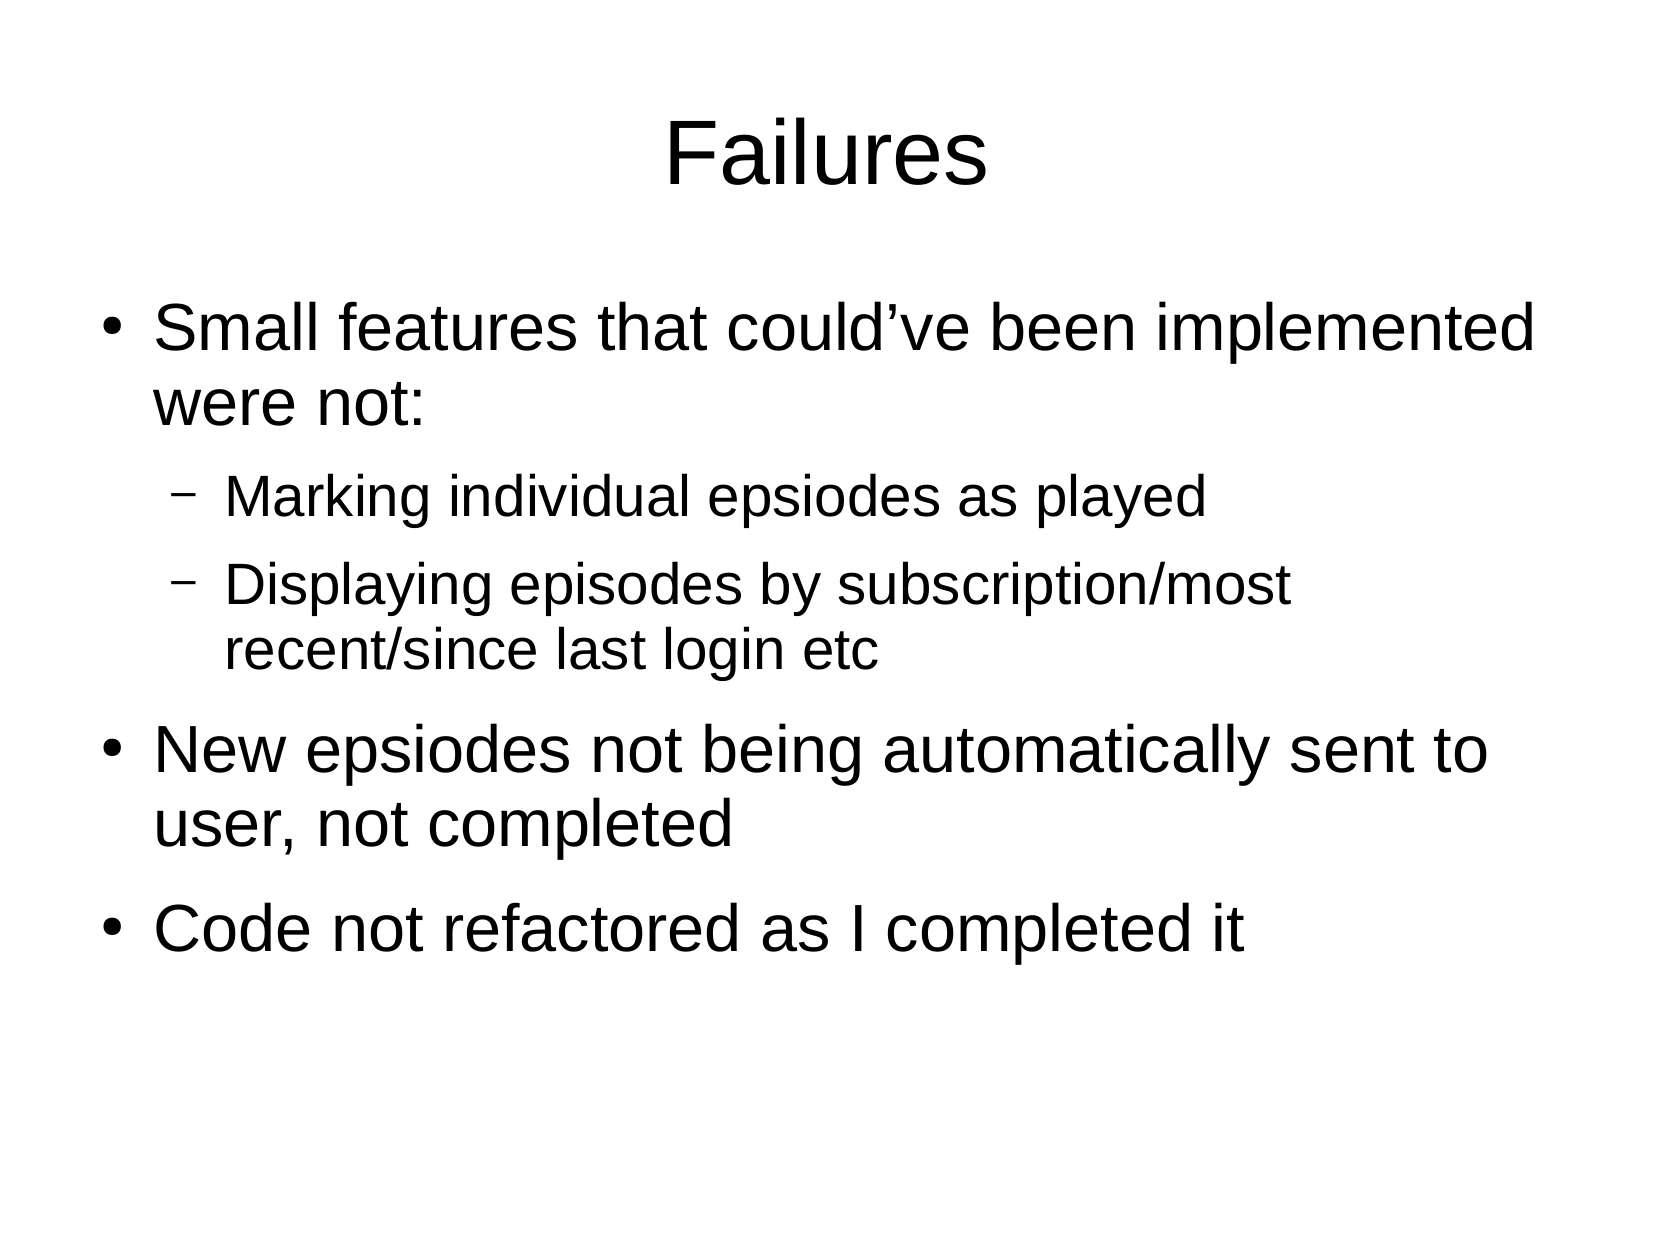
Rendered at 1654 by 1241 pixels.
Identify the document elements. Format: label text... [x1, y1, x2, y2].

title Failures [82, 49, 1571, 257]
list Small features that could’ve been implemented were not: Marking individual epsiodes as played Displaying episodes by subscription/most recent/since last login etc New epsiodes not being automatically sent to user, not completed Code not refactored as I completed it [82, 290, 1571, 1010]
